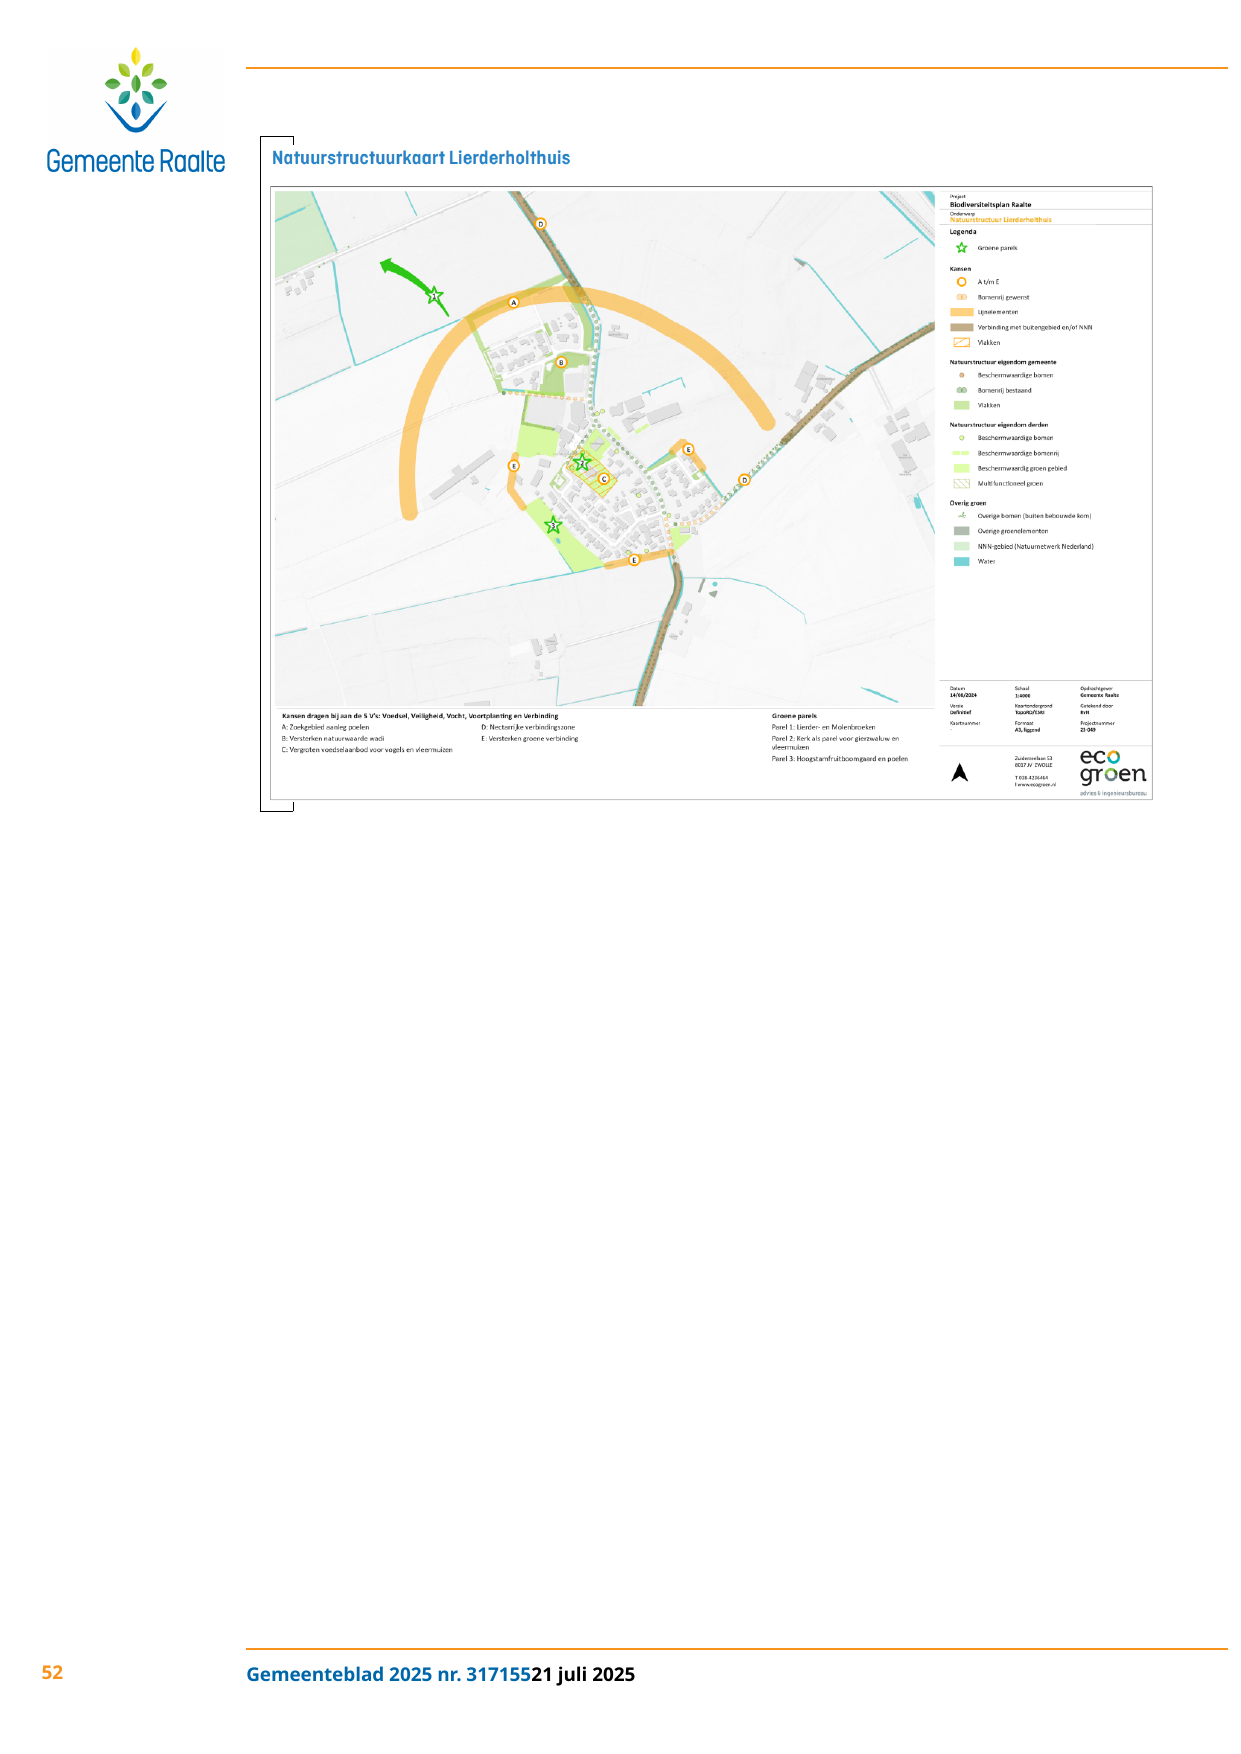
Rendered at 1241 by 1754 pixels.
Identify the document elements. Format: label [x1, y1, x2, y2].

picture [268, 145, 1155, 802]
picture [41, 47, 231, 172]
